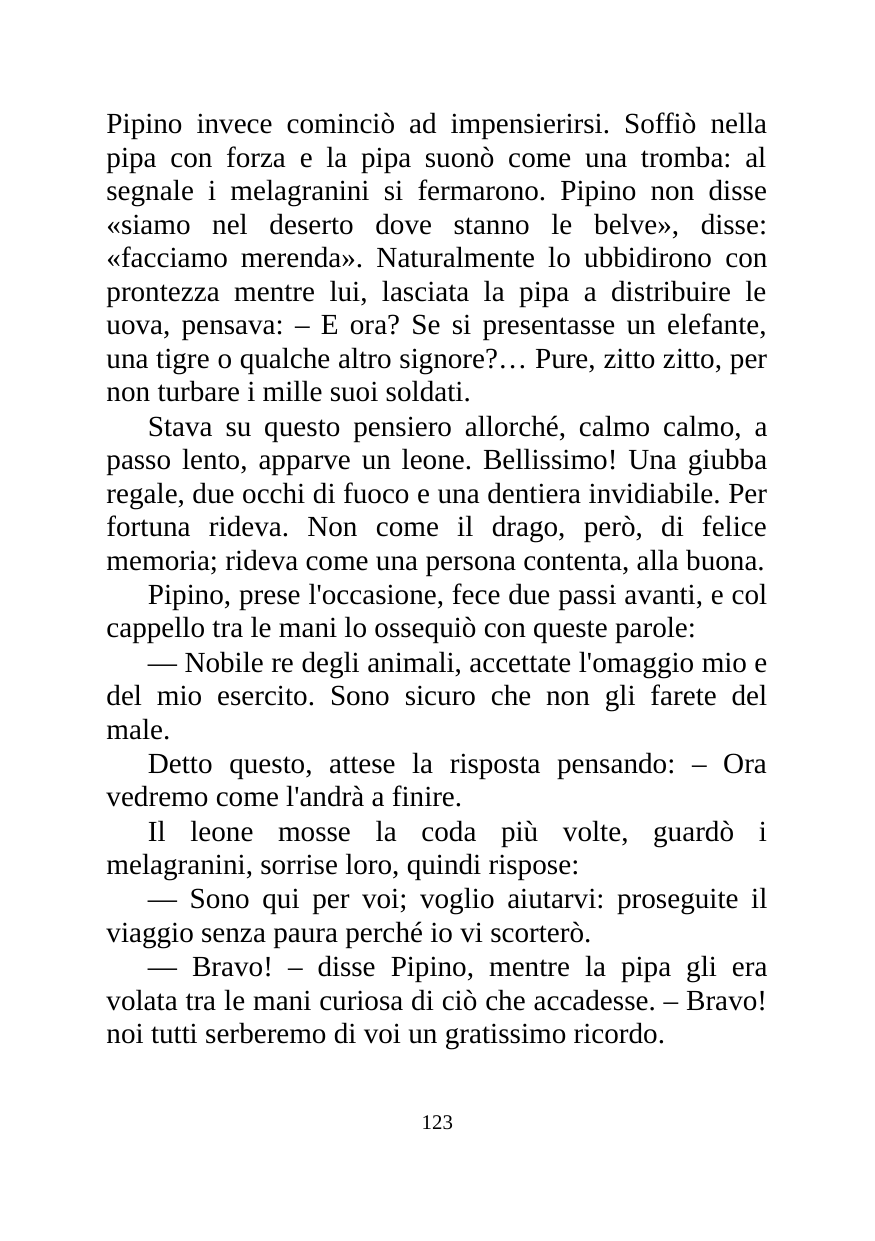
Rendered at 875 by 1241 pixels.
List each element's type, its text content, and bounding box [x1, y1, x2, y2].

text Stava su questo pensiero allorché, calmo calmo, a passo lento, apparve un leone. Bellissimo! Una giubba regale, due occhi di fuoco e una dentiera invidiabile. Per fortuna rideva. Non come il drago, però, di felice memoria; rideva come una persona contenta, alla buona. [106, 409, 768, 576]
text — Sono qui per voi; voglio aiutarvi: proseguite il viaggio senza paura perché io vi scorterò. [106, 881, 768, 948]
text — Nobile re degli animali, accettate l'omaggio mio e del mio esercito. Sono sicuro che non gli farete del male. [106, 645, 768, 745]
text — Bravo! – disse Pipino, mentre la pipa gli era volata tra le mani curiosa di ciò che accadesse. – Bravo! noi tutti serberemo di voi un gratissimo ricordo. [106, 949, 768, 1050]
text Il leone mosse la coda più volte, guardò i melagranini, sorrise loro, quindi rispose: [106, 814, 768, 881]
text Detto questo, attese la risposta pensando: – Ora vedremo come l'andrà a finire. [106, 746, 768, 813]
text Pipino invece cominciò ad impensierirsi. Soffiò nella pipa con forza e la pipa suonò come una tromba: al segnale i melagranini si fermarono. Pipino non disse «siamo nel deserto dove stanno le belve», disse: «facciamo merenda». Naturalmente lo ubbidirono con prontezza mentre lui, lasciata la pipa a distribuire le uova, pensava: – E ora? Se si presentasse un elefante, una tigre o qualche altro signore?… Pure, zitto zitto, per non turbare i mille suoi soldati. [106, 106, 768, 408]
text Pipino, prese l'occasione, fece due passi avanti, e col cappello tra le mani lo ossequiò con queste parole: [106, 577, 768, 644]
